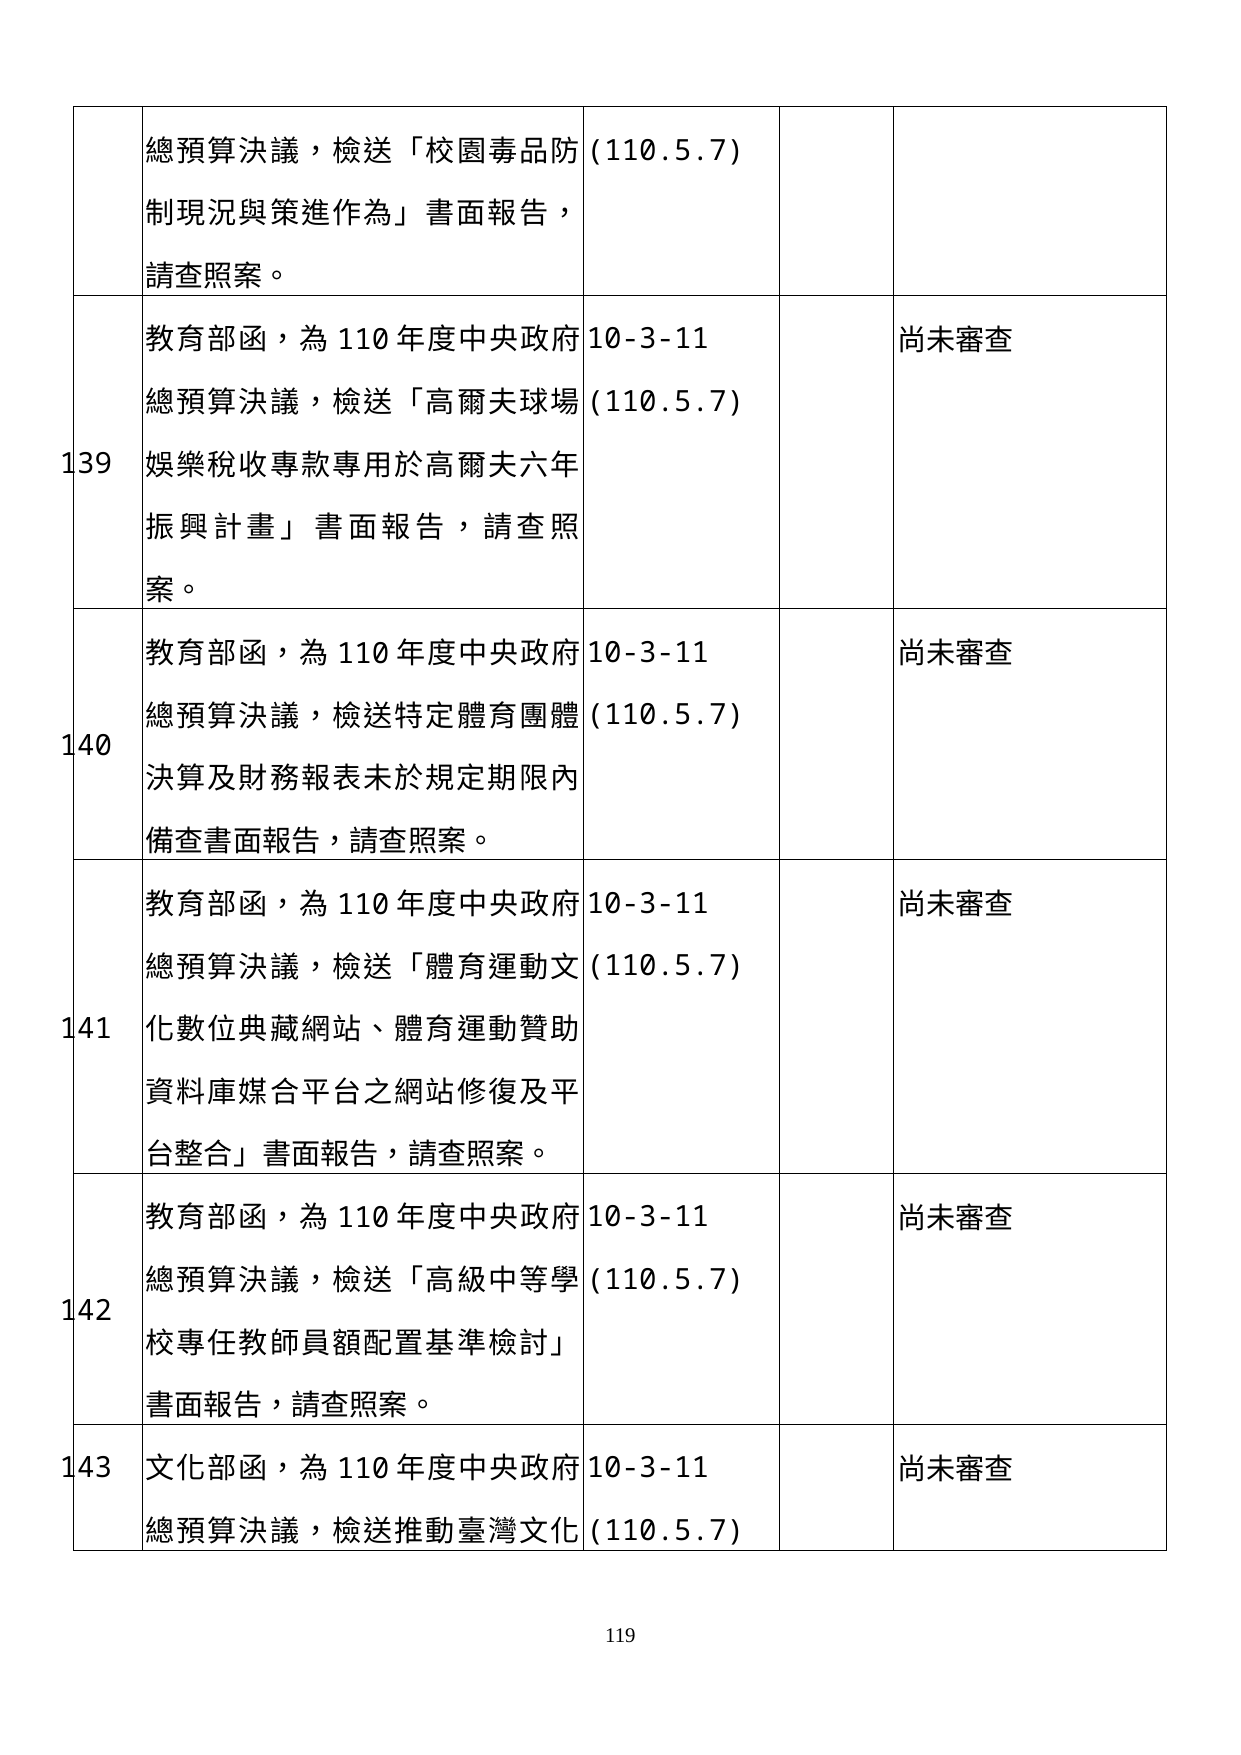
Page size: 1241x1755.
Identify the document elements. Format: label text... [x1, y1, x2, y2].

table_cell [780, 107, 893, 294]
table_cell 10-3-11 (110.5.7) [584, 609, 779, 859]
table_cell 總預算決議，檢送「校園毒品防制現況與策進作為」書面報告，請查照案。 [143, 107, 583, 294]
table_cell 教育部函，為110年度中央政府總預算決議，檢送特定體育團體決算及財務報表未於規定期限內備查書面報告，請查照案。 [143, 609, 583, 859]
table_cell 尚未審查 [894, 296, 1166, 608]
table_cell 文化部函，為110年度中央政府總預算決議，檢送推動臺灣文化 [143, 1425, 583, 1550]
table_cell 教育部函，為110年度中央政府總預算決議，檢送「高爾夫球場娛樂稅收專款專用於高爾夫六年振興計畫」書面報告，請查照案。 [143, 296, 583, 608]
table_cell 尚未審查 [894, 1425, 1166, 1550]
table_cell 教育部函，為110年度中央政府總預算決議，檢送「高級中等學校專任教師員額配置基準檢討」書面報告，請查照案。 [143, 1174, 583, 1424]
table_cell 10-3-11 (110.5.7) [584, 1425, 779, 1550]
table_cell [780, 296, 893, 608]
table_cell [74, 1425, 142, 1550]
table_cell 尚未審查 [894, 609, 1166, 859]
table_cell 10-3-11 (110.5.7) [584, 296, 779, 608]
table_cell [74, 1174, 142, 1424]
table_cell 尚未審查 [894, 1174, 1166, 1424]
table_cell [74, 609, 142, 859]
table_cell [74, 296, 142, 608]
table_cell [780, 860, 893, 1173]
table_cell [780, 1174, 893, 1424]
table_cell 10-3-11 (110.5.7) [584, 860, 779, 1173]
table_cell [74, 860, 142, 1173]
table_cell [780, 1425, 893, 1550]
table_cell (110.5.7) [584, 107, 779, 294]
table_cell [894, 107, 1166, 294]
table_cell [780, 609, 893, 859]
table_cell 尚未審查 [894, 860, 1166, 1173]
table_cell 教育部函，為110年度中央政府總預算決議，檢送「體育運動文化數位典藏網站、體育運動贊助資料庫媒合平台之網站修復及平台整合」書面報告，請查照案。 [143, 860, 583, 1173]
table_cell 10-3-11 (110.5.7) [584, 1174, 779, 1424]
table_cell [74, 107, 142, 294]
